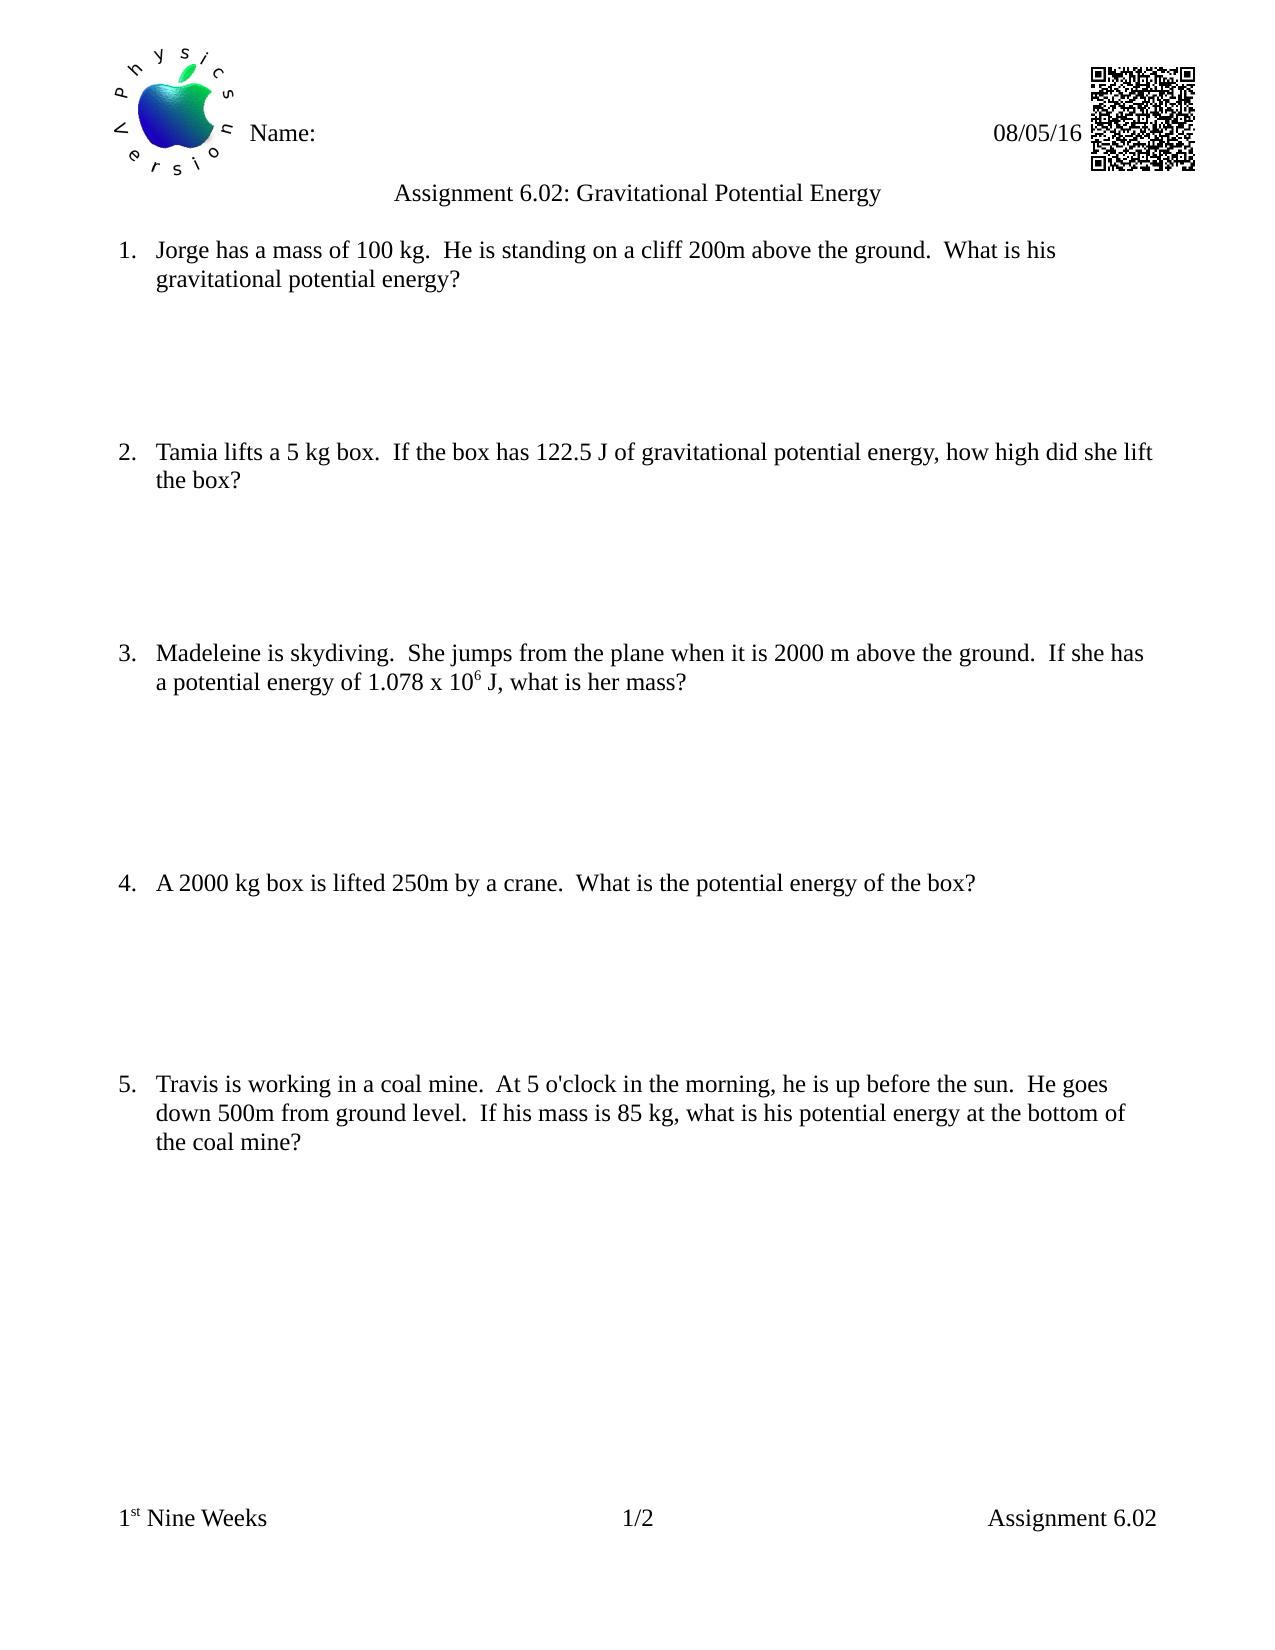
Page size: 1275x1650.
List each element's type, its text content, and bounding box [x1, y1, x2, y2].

list Madeleine is skydiving. She jumps from the plane when it is 2000 m above the ground. If she has a potential energy of 1.078 x 106 J, what is her mass? [118, 638, 1157, 696]
list Tamia lifts a 5 kg box. If the box has 122.5 J of gravitational potential energy, how high did she lift the box? [118, 437, 1157, 494]
text Assignment 6.02: Gravitational Potential Energy [118, 176, 1157, 207]
list Travis is working in a coal mine. At 5 o'clock in the morning, he is up before the sun. He goes down 500m from ground level. If his mass is 85 kg, what is his potential energy at the bottom of the coal mine? [118, 1069, 1157, 1156]
list A 2000 kg box is lifted 250m by a crane. What is the potential energy of the box? [118, 868, 1157, 897]
picture [1082, 58, 1203, 179]
picture [113, 48, 234, 176]
list Jorge has a mass of 100 kg. He is standing on a cliff 200m above the ground. What is his gravitational potential energy? [118, 236, 1157, 293]
